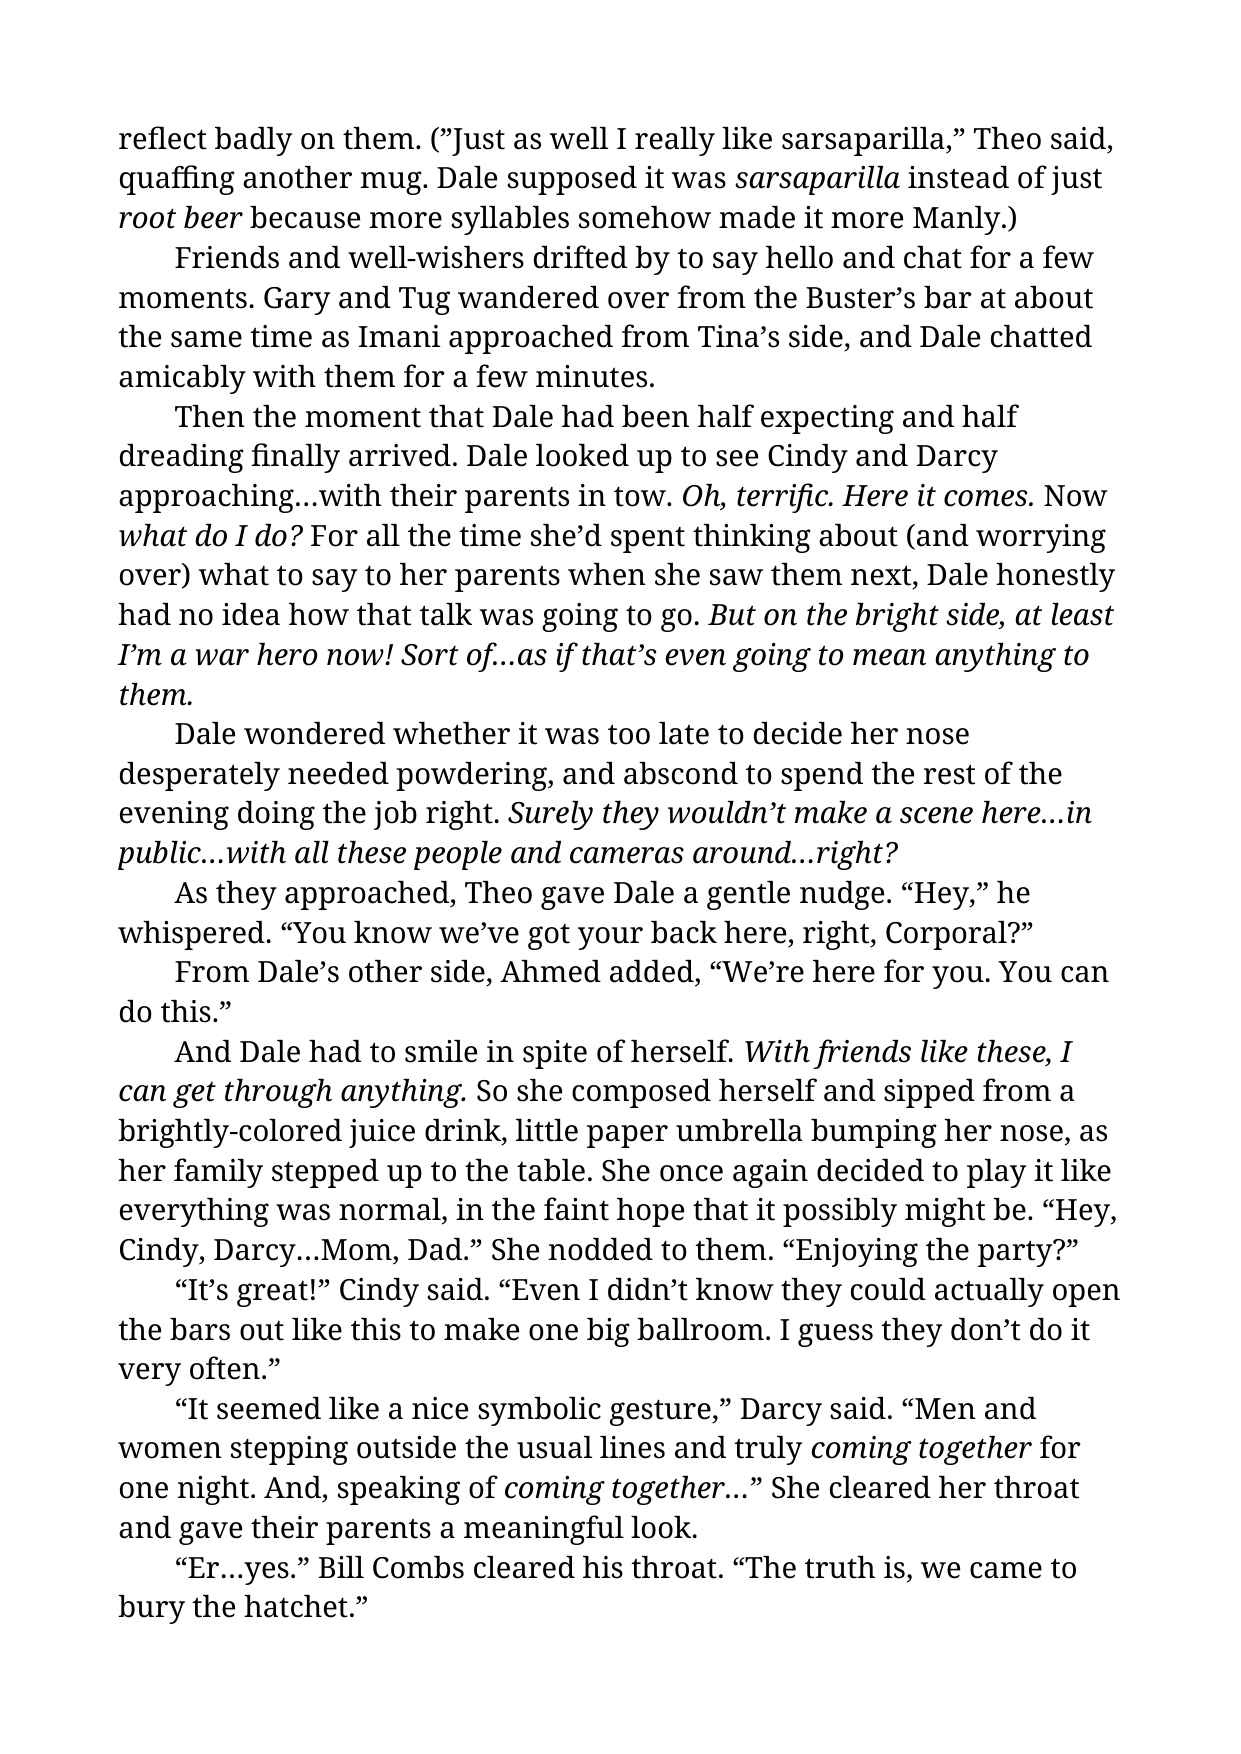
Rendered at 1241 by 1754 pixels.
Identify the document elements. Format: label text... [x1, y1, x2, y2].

text “Er…yes.” Bill Combs cleared his throat. “The truth is, we came to bury the hatchet.” [118, 1547, 1122, 1626]
text reflect badly on them. (”Just as well I really like sarsaparilla,” Theo said, quaffing another mug. Dale supposed it was sarsaparilla instead of just root beer because more syllables somehow made it more Manly.) [118, 118, 1122, 237]
text And Dale had to smile in spite of herself. With friends like these, I can get through anything. So she composed herself and sipped from a brightly-colored juice drink, little paper umbrella bumping her nose, as her family stepped up to the table. She once again decided to play it like everything was normal, in the faint hope that it possibly might be. “Hey, Cindy, Darcy…Mom, Dad.” She nodded to them. “Enjoying the party?” [118, 1031, 1122, 1269]
text As they approached, Theo gave Dale a gentle nudge. “Hey,” he whispered. “You know we’ve got your back here, right, Corporal?” [118, 872, 1122, 952]
text Then the moment that Dale had been half expecting and half dreading finally arrived. Dale looked up to see Cindy and Darcy approaching…with their parents in tow. Oh, terrific. Here it comes. Now what do I do? For all the time she’d spent thinking about (and worrying over) what to say to her parents when she saw them next, Dale honestly had no idea how that talk was going to go. But on the bright side, at least I’m a war hero now! Sort of…as if that’s even going to mean anything to them. [118, 396, 1122, 713]
text From Dale’s other side, Ahmed added, “We’re here for you. You can do this.” [118, 952, 1122, 1031]
text “It seemed like a nice symbolic gesture,” Darcy said. “Men and women stepping outside the usual lines and truly coming together for one night. And, speaking of coming together…” She cleared her throat and gave their parents a meaningful look. [118, 1388, 1122, 1547]
text “It’s great!” Cindy said. “Even I didn’t know they could actually open the bars out like this to make one big ballroom. I guess they don’t do it very often.” [118, 1269, 1122, 1388]
text Friends and well-wishers drifted by to say hello and chat for a few moments. Gary and Tug wandered over from the Buster’s bar at about the same time as Imani approached from Tina’s side, and Dale chatted amicably with them for a few minutes. [118, 237, 1122, 396]
text Dale wondered whether it was too late to decide her nose desperately needed powdering, and abscond to spend the rest of the evening doing the job right. Surely they wouldn’t make a scene here…in public…with all these people and cameras around…right? [118, 713, 1122, 872]
